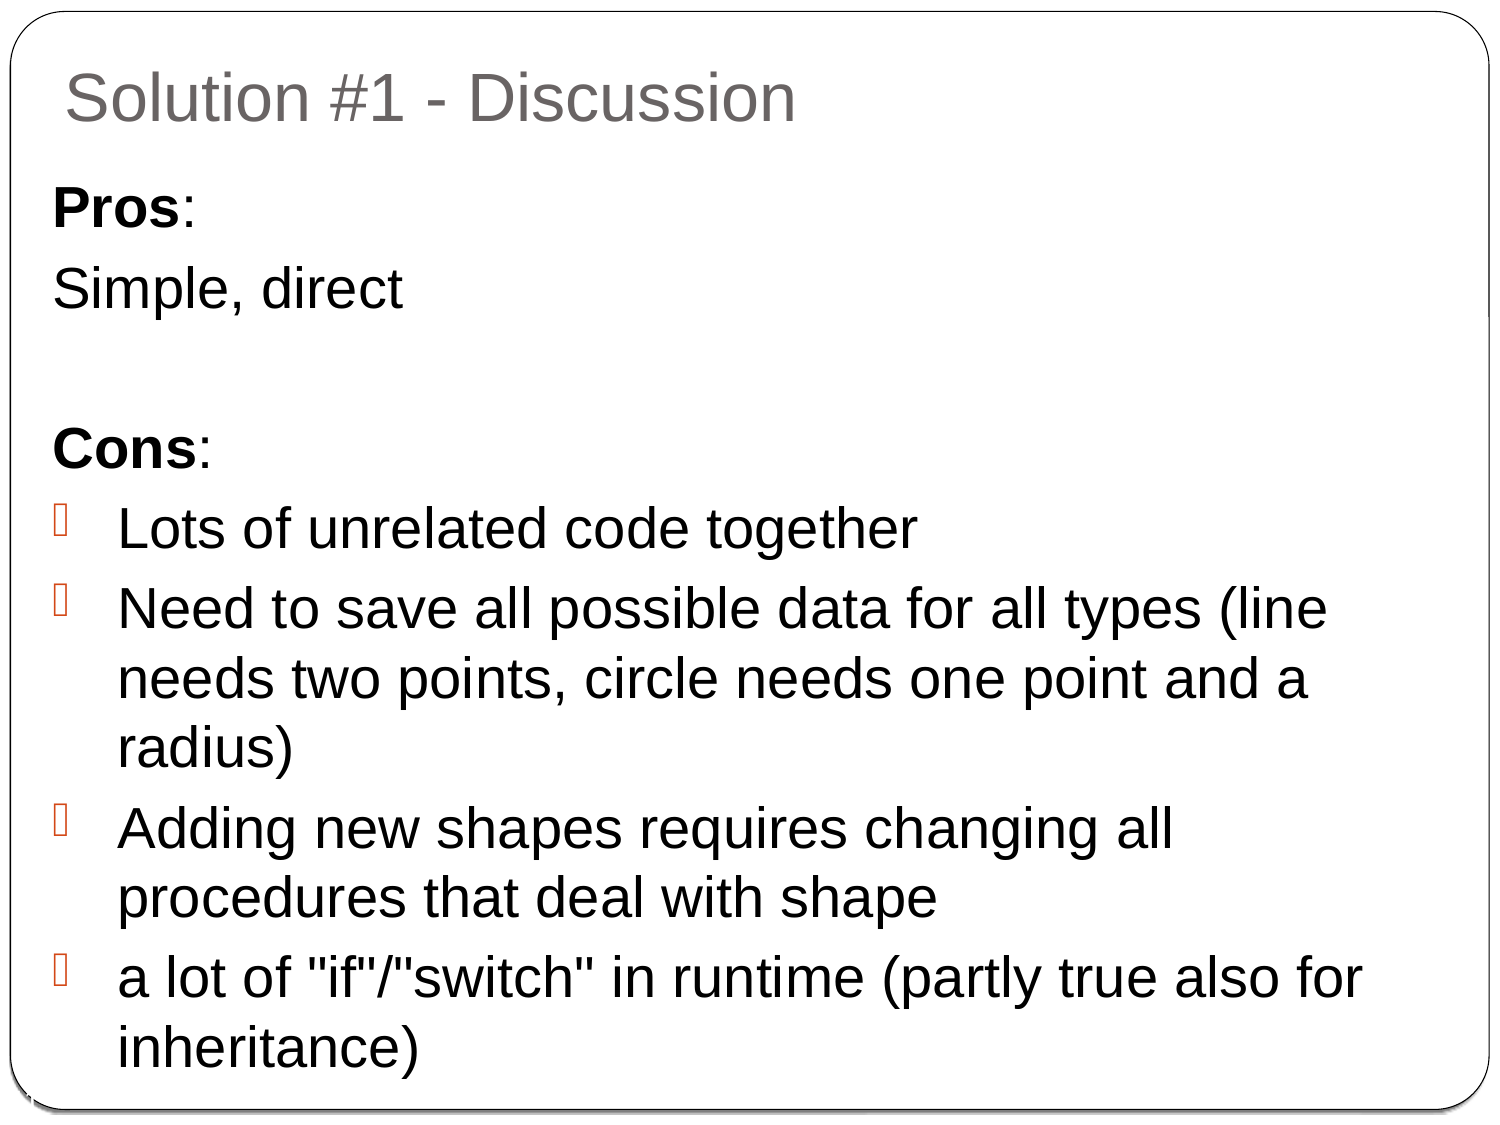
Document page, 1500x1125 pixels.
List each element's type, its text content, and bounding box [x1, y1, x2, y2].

slide_number [0, 1074, 50, 1125]
title Solution #1 - Discussion [50, 45, 1450, 150]
list Pros: Simple, direct Cons: Lots of unrelated code together Need to save all possible data for all types (line needs two points, circle needs one point and a radius) Adding new shapes requires changing all procedures that deal with shape a lot of "if"/"switch" in runtime (partly true also for inheritance) [37, 162, 1463, 1088]
